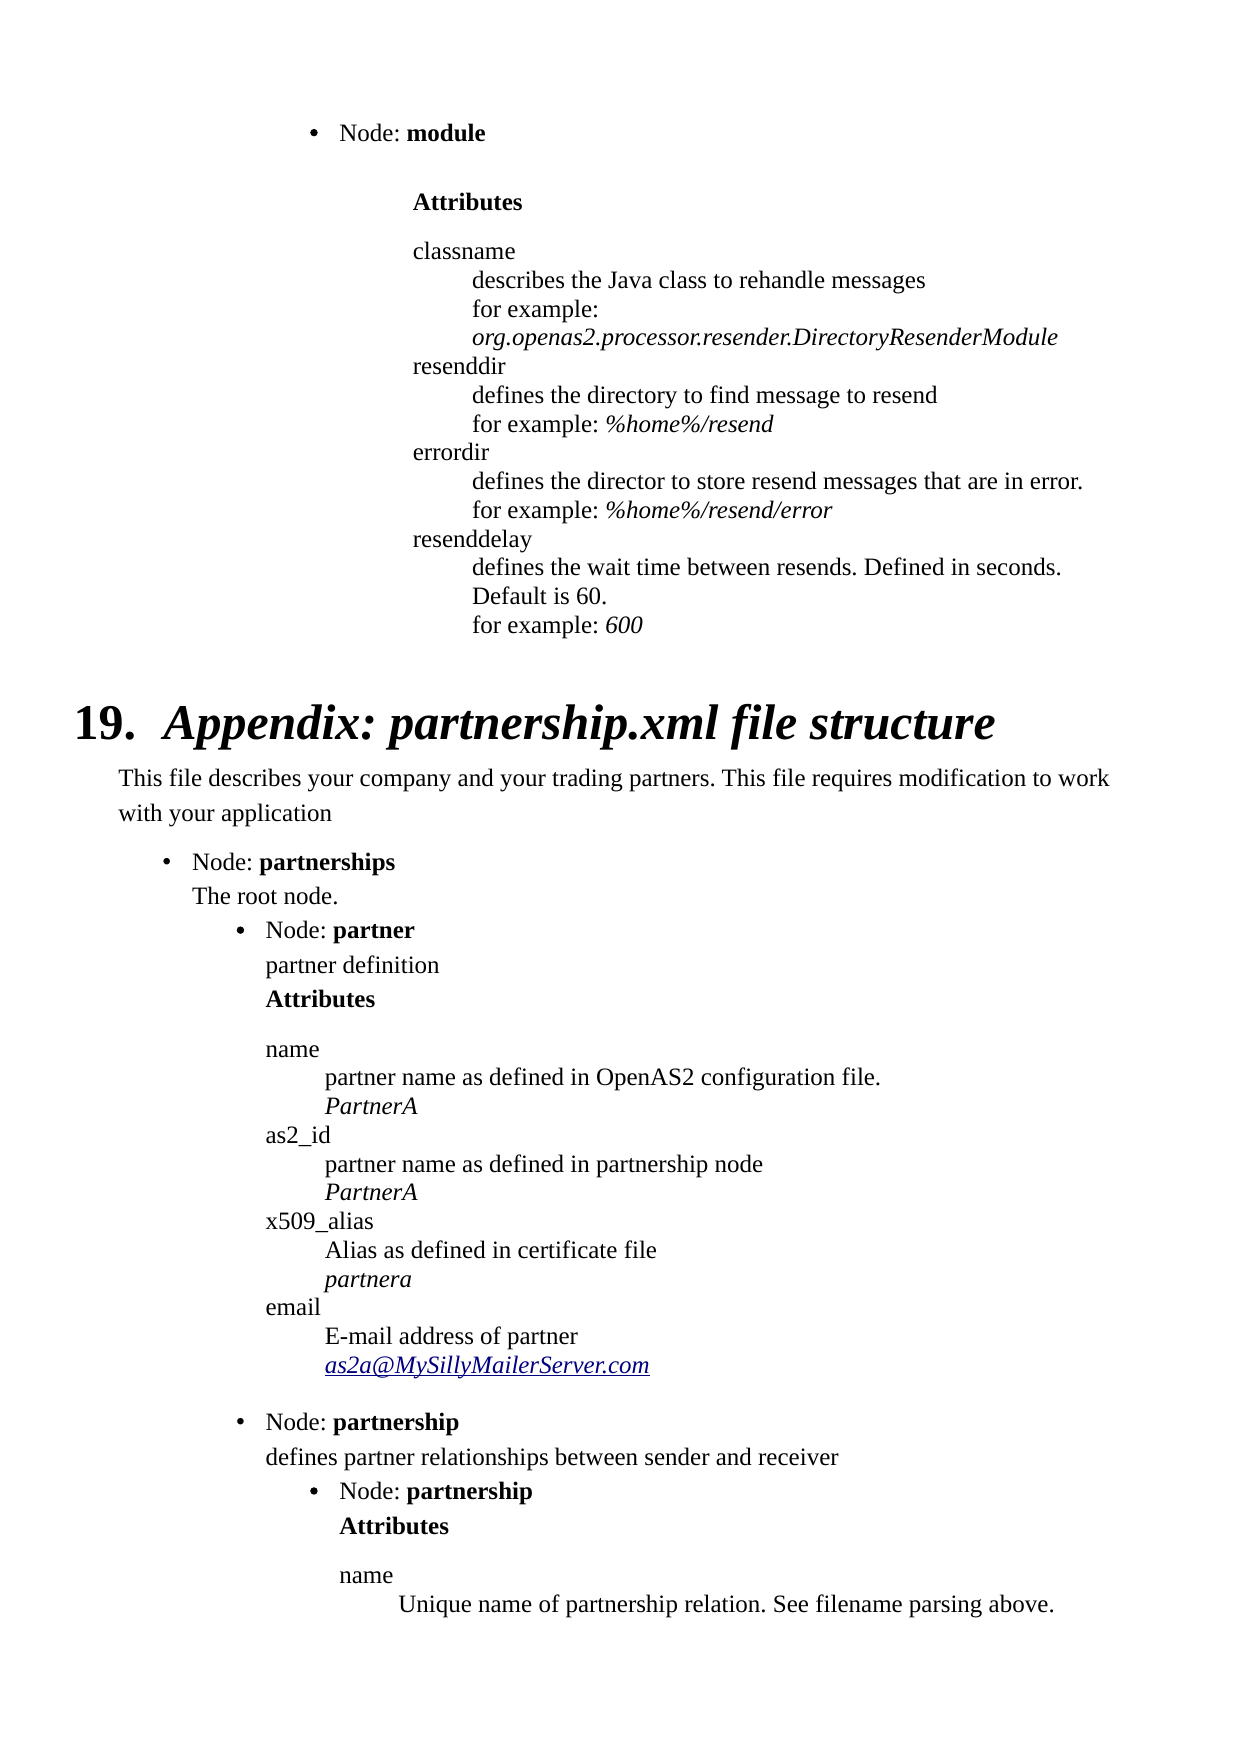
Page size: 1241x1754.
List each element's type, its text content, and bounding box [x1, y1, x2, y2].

list Attributes [383, 153, 1122, 216]
subtitle name [236, 1034, 1122, 1062]
list partner name as defined in OpenAS2 configuration file. PartnerA [295, 1062, 1122, 1120]
subtitle as2_id [236, 1120, 1122, 1149]
list defines the director to store resend messages that are in error. for example: %home%/resend/error [442, 466, 1122, 524]
subtitle resenddelay [383, 524, 1122, 552]
subtitle classname [383, 236, 1122, 265]
list defines the wait time between resends. Defined in seconds. Default is 60. for example: 600 [442, 552, 1122, 639]
list defines the directory to find message to resend for example: %home%/resend [442, 380, 1122, 437]
list Unique name of partnership relation. See filename parsing above. [369, 1589, 1122, 1617]
list Node: partnership defines partner relationships between sender and receiver [236, 1407, 1122, 1471]
subtitle name [309, 1560, 1122, 1589]
list Node: module [309, 118, 1122, 147]
list describes the Java class to rehandle messages for example: org.openas2.processor.resender.DirectoryResenderModule [442, 265, 1122, 351]
list E-mail address of partner as2a@MySillyMailerServer.com [295, 1321, 1122, 1379]
list Node: partnership Attributes [309, 1476, 1122, 1539]
text This file describes your company and your trading partners. This file requires modification to work with your application [118, 763, 1122, 826]
subtitle email [236, 1292, 1122, 1321]
list Alias as defined in certificate file partnera [295, 1235, 1122, 1292]
subtitle errordir [383, 437, 1122, 466]
subtitle resenddir [383, 351, 1122, 380]
list Node: partner partner definition Attributes [236, 916, 1122, 1013]
subtitle x509_alias [236, 1206, 1122, 1235]
list Node: partnerships The root node. [162, 847, 1122, 910]
subtitle Appendix: partnership.xml file structure [73, 693, 1122, 751]
list partner name as defined in partnership node PartnerA [295, 1149, 1122, 1206]
